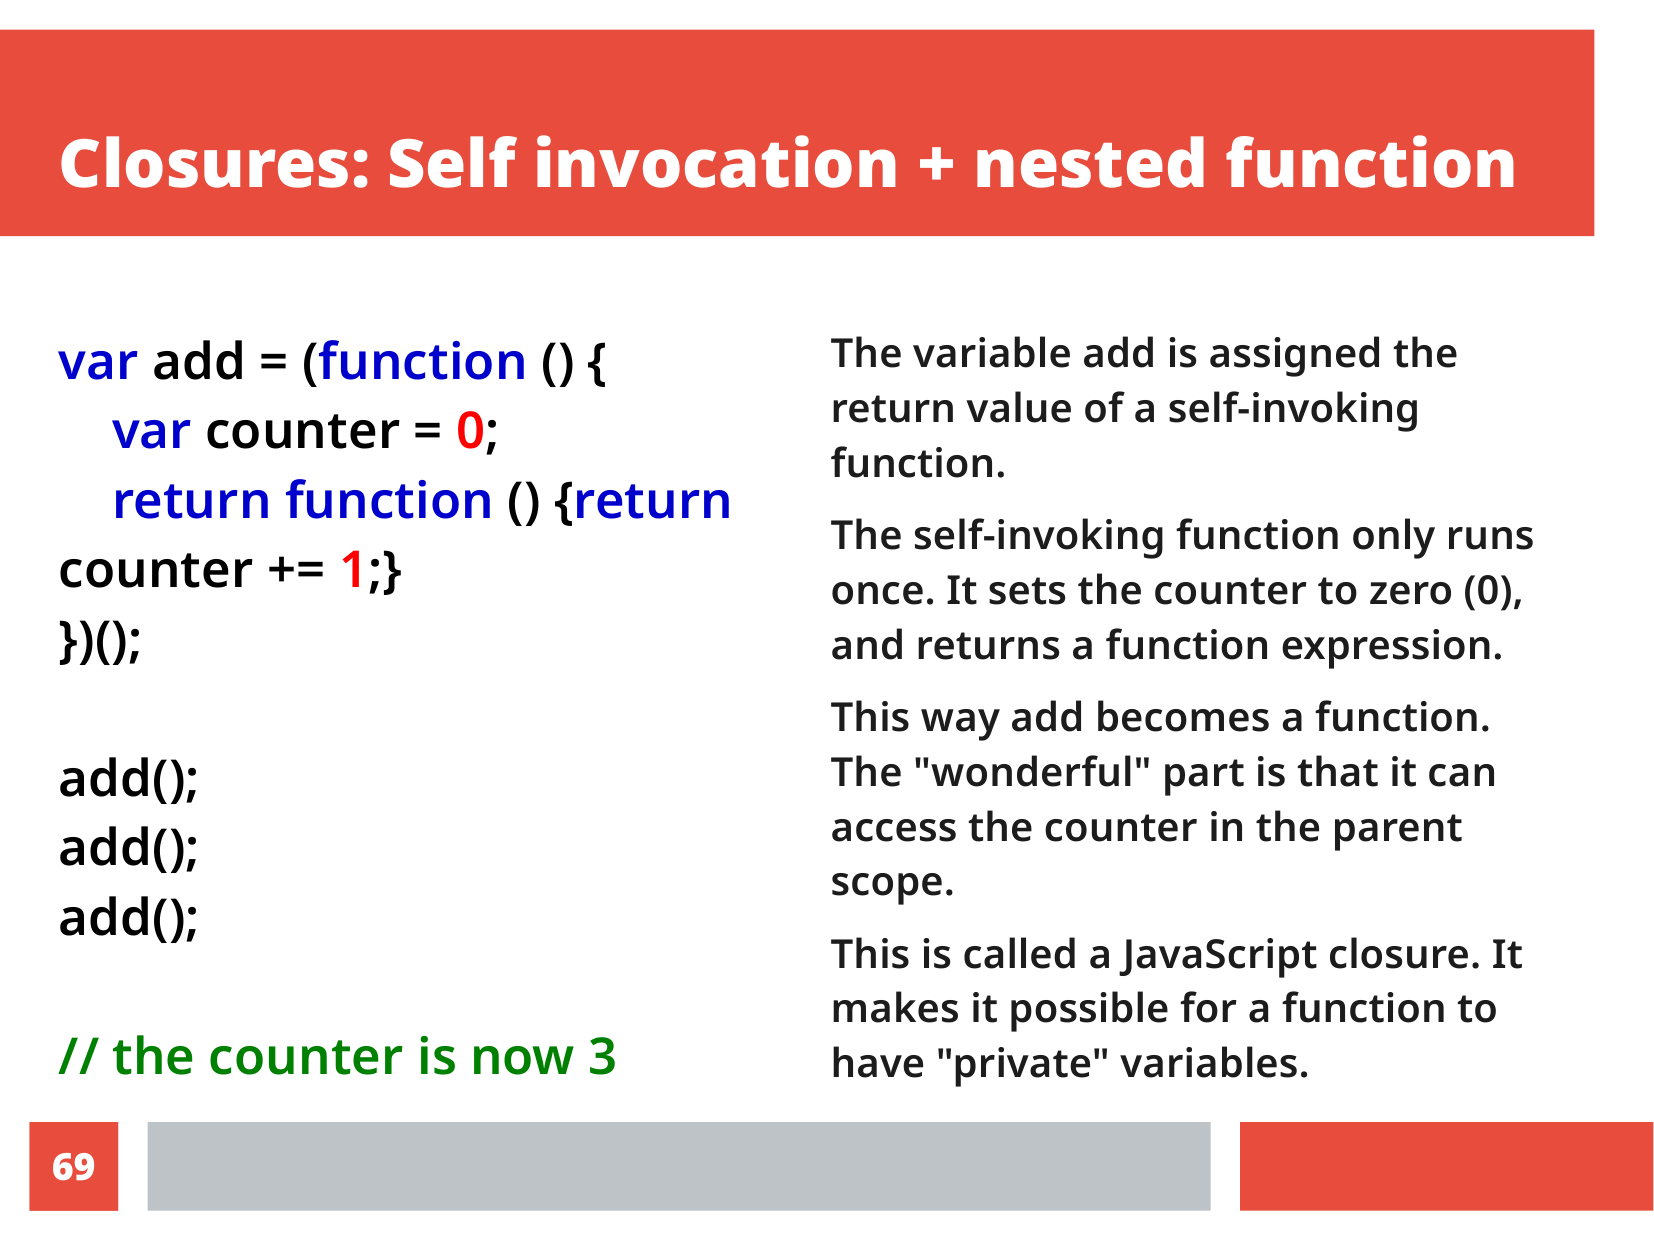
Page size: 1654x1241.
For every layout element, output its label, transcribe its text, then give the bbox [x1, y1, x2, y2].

title Closures: Self invocation + nested function [59, 59, 1595, 207]
list var add = (function () { var counter = 0; return function () {return counter += 1;} })(); add(); add(); add(); // the counter is now 3 [59, 324, 794, 1093]
list The variable add is assigned the return value of a self-invoking function. The self-invoking function only runs once. It sets the counter to zero (0), and returns a function expression. This way add becomes a function. The "wonderful" part is that it can access the counter in the parent scope. This is called a JavaScript closure. It makes it possible for a function to have "private" variables. [830, 324, 1566, 1093]
